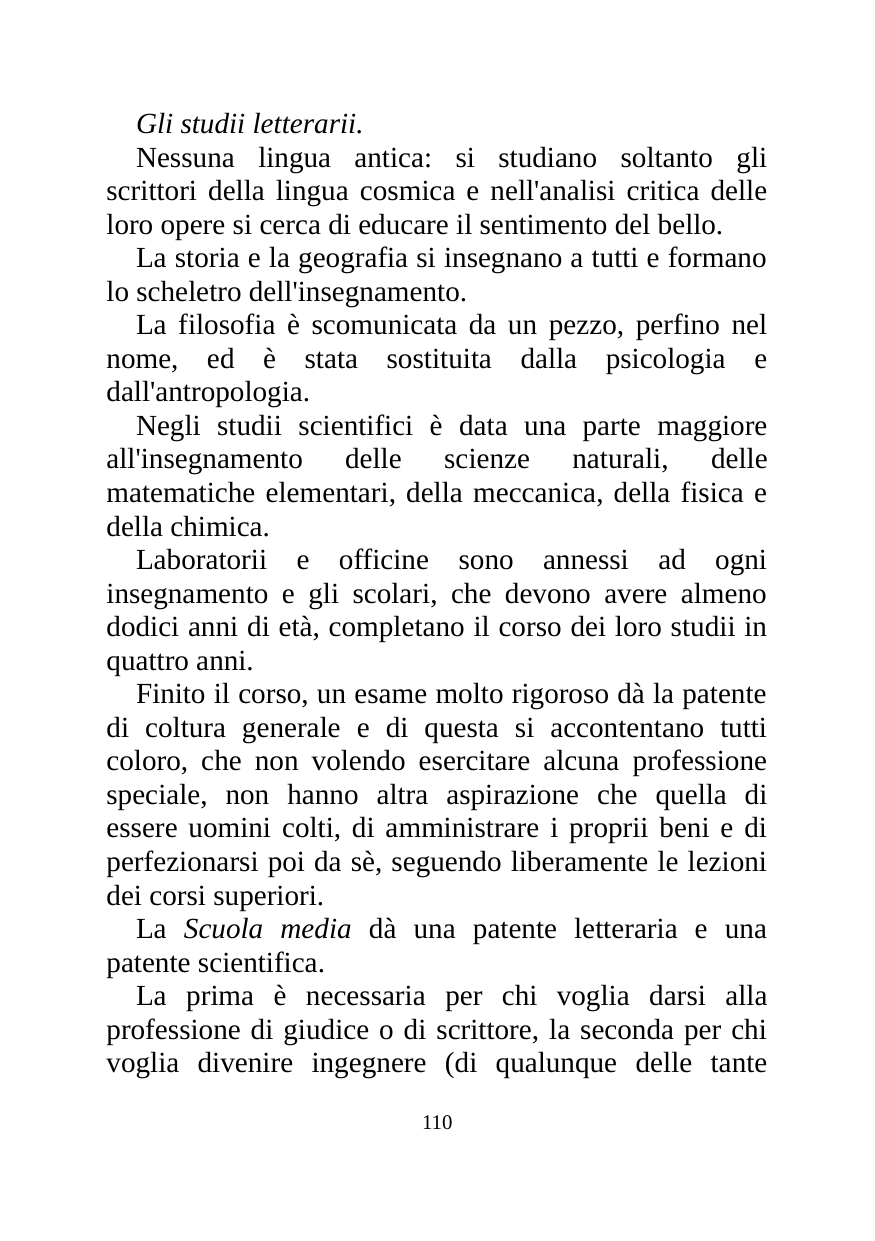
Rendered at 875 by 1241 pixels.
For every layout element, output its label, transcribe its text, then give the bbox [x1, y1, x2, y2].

text La Scuola media dà una patente letteraria e una patente scientifica. [106, 911, 768, 978]
text Laboratorii e officine sono annessi ad ogni insegnamento e gli scolari, che devono avere almeno dodici anni di età, completano il corso dei loro studii in quattro anni. [106, 542, 768, 676]
text Finito il corso, un esame molto rigoroso dà la patente di coltura generale e di questa si accontentano tutti coloro, che non volendo esercitare alcuna professione speciale, non hanno altra aspirazione che quella di essere uomini colti, di amministrare i proprii beni e di perfezionarsi poi da sè, seguendo liberamente le lezioni dei corsi superiori. [106, 676, 768, 911]
text La prima è necessaria per chi voglia darsi alla professione di giudice o di scrittore, la seconda per chi voglia divenire ingegnere (di qualunque delle tante [106, 978, 768, 1079]
text La storia e la geografia si insegnano a tutti e formano lo scheletro dell'insegnamento. [106, 240, 768, 307]
text Negli studii scientifici è data una parte maggiore all'insegnamento delle scienze naturali, delle matematiche elementari, della meccanica, della fisica e della chimica. [106, 408, 768, 542]
text La filosofia è scomunicata da un pezzo, perfino nel nome, ed è stata sostituita dalla psicologia e dall'antropologia. [106, 307, 768, 408]
text Gli studii letterarii. [106, 106, 768, 140]
text Nessuna lingua antica: si studiano soltanto gli scrittori della lingua cosmica e nell'analisi critica delle loro opere si cerca di educare il sentimento del bello. [106, 140, 768, 240]
